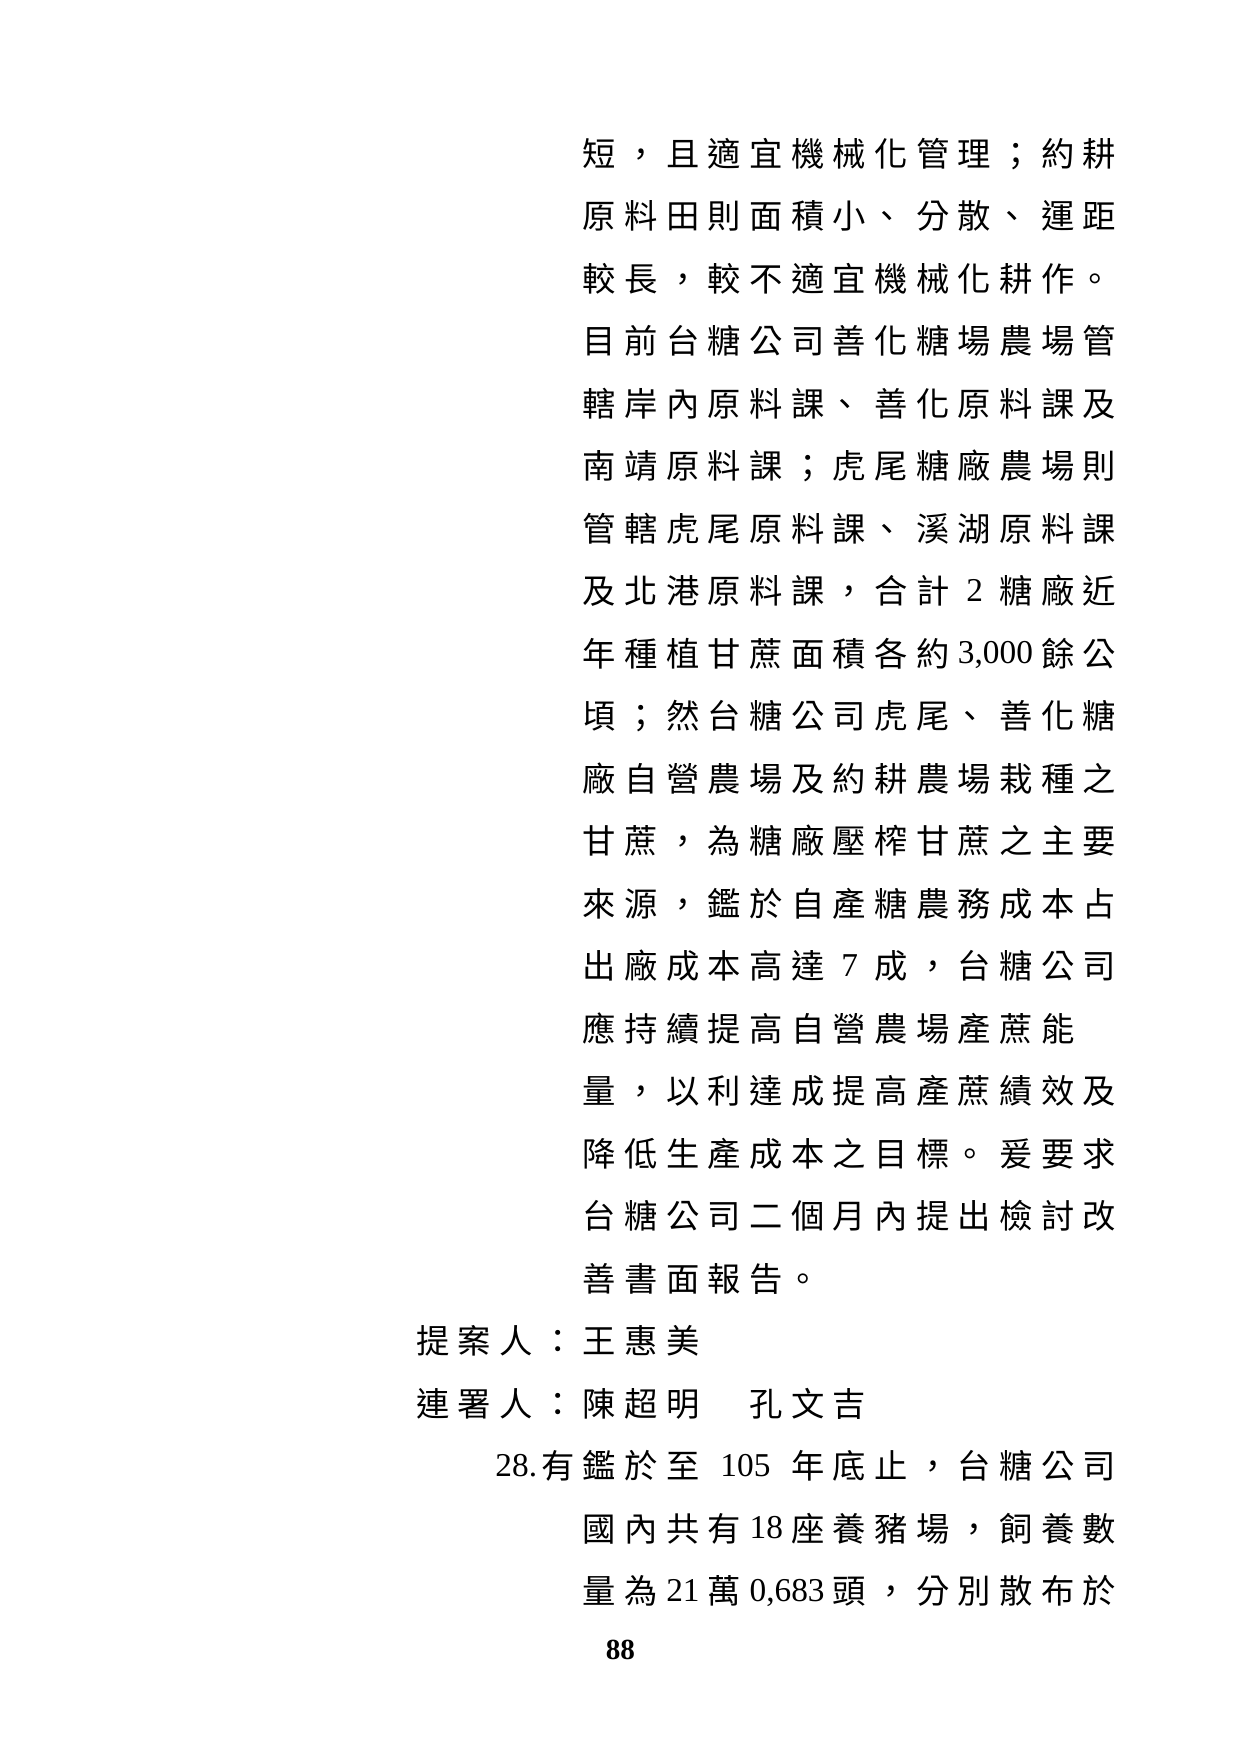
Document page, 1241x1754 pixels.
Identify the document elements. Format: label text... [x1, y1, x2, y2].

list 有鑑於至105年底止，台糖公司國內共有18座養豬場，飼養數量為21萬0,683頭，分別散布於 [474, 1423, 1120, 1610]
list 短，且適宜機械化管理；約耕原料田則面積小、分散、運距較長，較不適宜機械化耕作。目前台糖公司善化糖場農場管轄岸內原料課、善化原料課及南靖原料課；虎尾糖廠農場則管轄虎尾原料課、溪湖原料課及北港原料課，合計2糖廠近年種植甘蔗面積各約3,000餘公頃；然台糖公司虎尾、善化糖廠自營農場及約耕農場栽種之甘蔗，為糖廠壓榨甘蔗之主要來源，鑑於自產糖農務成本占出廠成本高達7成，台糖公司應持續提高自營農場產蔗能量，以利達成提高產蔗績效及降低生產成本之目標。爰要求台糖公司二個月內提出檢討改善書面報告。 [474, 110, 1120, 1298]
text 提案人：王惠美 [397, 1298, 1120, 1360]
text 連署人：陳超明 孔文吉 [397, 1360, 1120, 1423]
